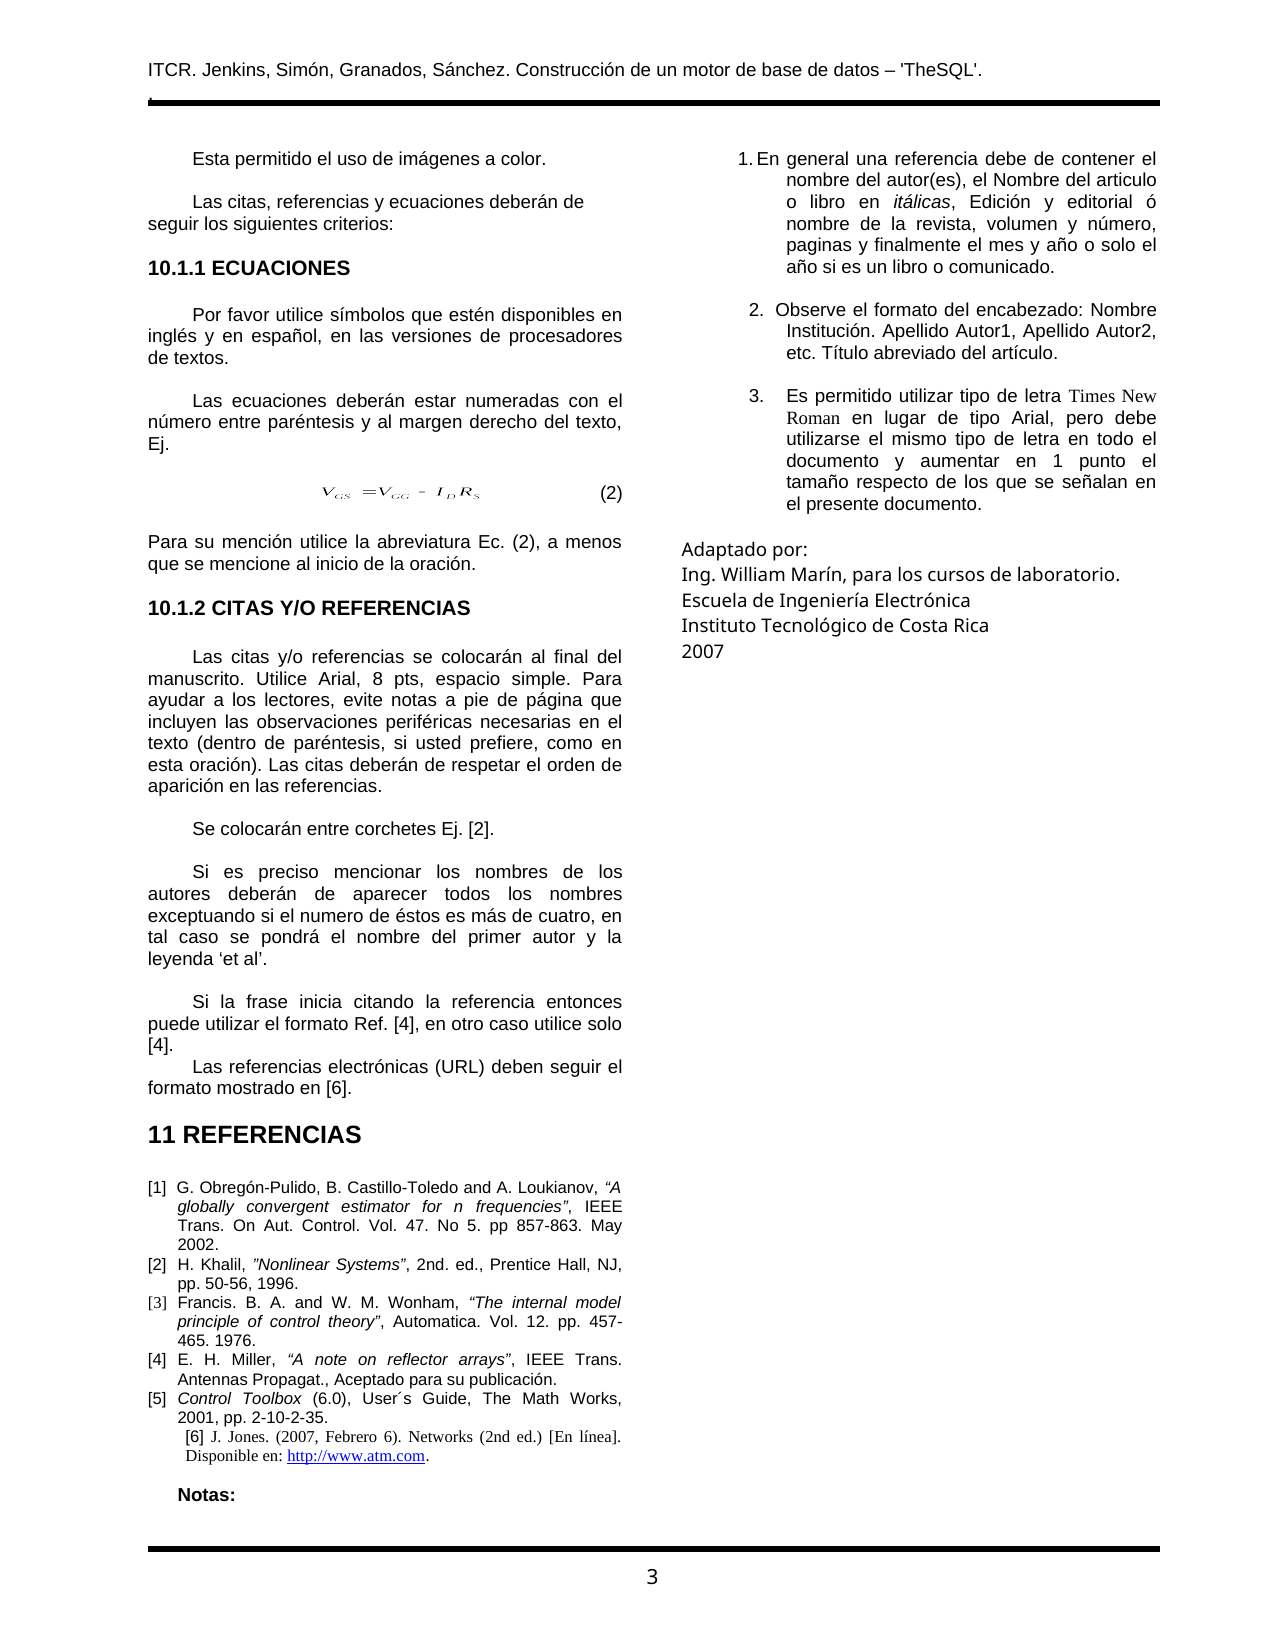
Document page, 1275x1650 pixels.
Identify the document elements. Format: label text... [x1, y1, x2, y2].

text [5] Control Toolbox (6.0), User´s Guide, The Math Works, 2001, pp. 2-10-2-35. [148, 1388, 622, 1427]
text Notas: [148, 1484, 622, 1506]
text Instituto Tecnológico de Costa Rica [681, 613, 1157, 638]
text Esta permitido el uso de imágenes a color. [148, 148, 622, 169]
list En general una referencia debe de contener el nombre del autor(es), el Nombre del articulo o libro en itálicas, Edición y editorial ó nombre de la revista, volumen y número, paginas y finalmente el mes y año o solo el año si es un libro o comunicado. [738, 148, 1157, 277]
text Por favor utilice símbolos que estén disponibles en inglés y en español, en las versiones de procesadores de textos. [148, 303, 622, 368]
list Observe el formato del encabezado: Nombre Institución. Apellido Autor1, Apellido Autor2, etc. Título abreviado del artículo. [748, 299, 1157, 363]
text Las citas y/o referencias se colocarán al final del manuscrito. Utilice Arial, 8 pts, espacio simple. Para ayudar a los lectores, evite notas a pie de página que incluyen las observaciones periféricas necesarias en el texto (dentro de paréntesis, si usted prefiere, como en esta oración). Las citas deberán de respetar el orden de aparición en las referencias. [148, 646, 622, 797]
text Para su mención utilice la abreviatura Ec. (2), a menos que se mencione al inicio de la oración. [148, 531, 622, 574]
text Adaptado por: [681, 536, 1157, 562]
text [2] H. Khalil, ”Nonlinear Systems”, 2nd. ed., Prentice Hall, NJ, pp. 50-56, 1996. [148, 1254, 622, 1293]
text Si es preciso mencionar los nombres de los autores deberán de aparecer todos los nombres exceptuando si el numero de éstos es más de cuatro, en tal caso se pondrá el nombre del primer autor y la leyenda ‘et al’. [148, 861, 622, 969]
text Las referencias electrónicas (URL) deben seguir el formato mostrado en [6]. [148, 1055, 622, 1098]
subtitle REFERENCIAS [148, 1120, 622, 1149]
text [3] Francis. B. A. and W. M. Wonham, “The internal model principle of control theory”, Automatica. Vol. 12. pp. 457-465. 1976. [148, 1293, 622, 1350]
text (2) [148, 476, 622, 509]
text Ing. William Marín, para los cursos de laboratorio. [681, 562, 1157, 587]
subtitle CITAS Y/O REFERENCIAS [148, 595, 622, 619]
text Las citas, referencias y ecuaciones deberán de seguir los siguientes criterios: [148, 191, 622, 234]
text Se colocarán entre corchetes Ej. [2]. [148, 818, 622, 840]
list Es permitido utilizar tipo de letra Times New Roman en lugar de tipo Arial, pero debe utilizarse el mismo tipo de letra en todo el documento y aumentar en 1 punto el tamaño respecto de los que se señalan en el presente documento. [748, 385, 1157, 514]
text Si la frase inicia citando la referencia entonces puede utilizar el formato Ref. [4], en otro caso utilice solo [4]. [148, 991, 622, 1055]
text Las ecuaciones deberán estar numeradas con el número entre paréntesis y al margen derecho del texto, Ej. [148, 390, 622, 454]
text 2007 [681, 638, 1157, 664]
list [6] J. Jones. (2007, Febrero 6). Networks (2nd ed.) [En línea]. Disponible en: http://www.atm.com. [148, 1427, 622, 1465]
text [4] E. H. Miller, “A note on reflector arrays”, IEEE Trans. Antennas Propagat., Aceptado para su publicación. [148, 1350, 622, 1388]
text Escuela de Ingeniería Electrónica [681, 587, 1157, 613]
subtitle ECUACIONES [148, 256, 622, 279]
text [1] G. Obregón-Pulido, B. Castillo-Toledo and A. Loukianov, “A globally convergent estimator for n frequencies”, IEEE Trans. On Aut. Control. Vol. 47. No 5. pp 857-863. May 2002. [148, 1178, 622, 1254]
